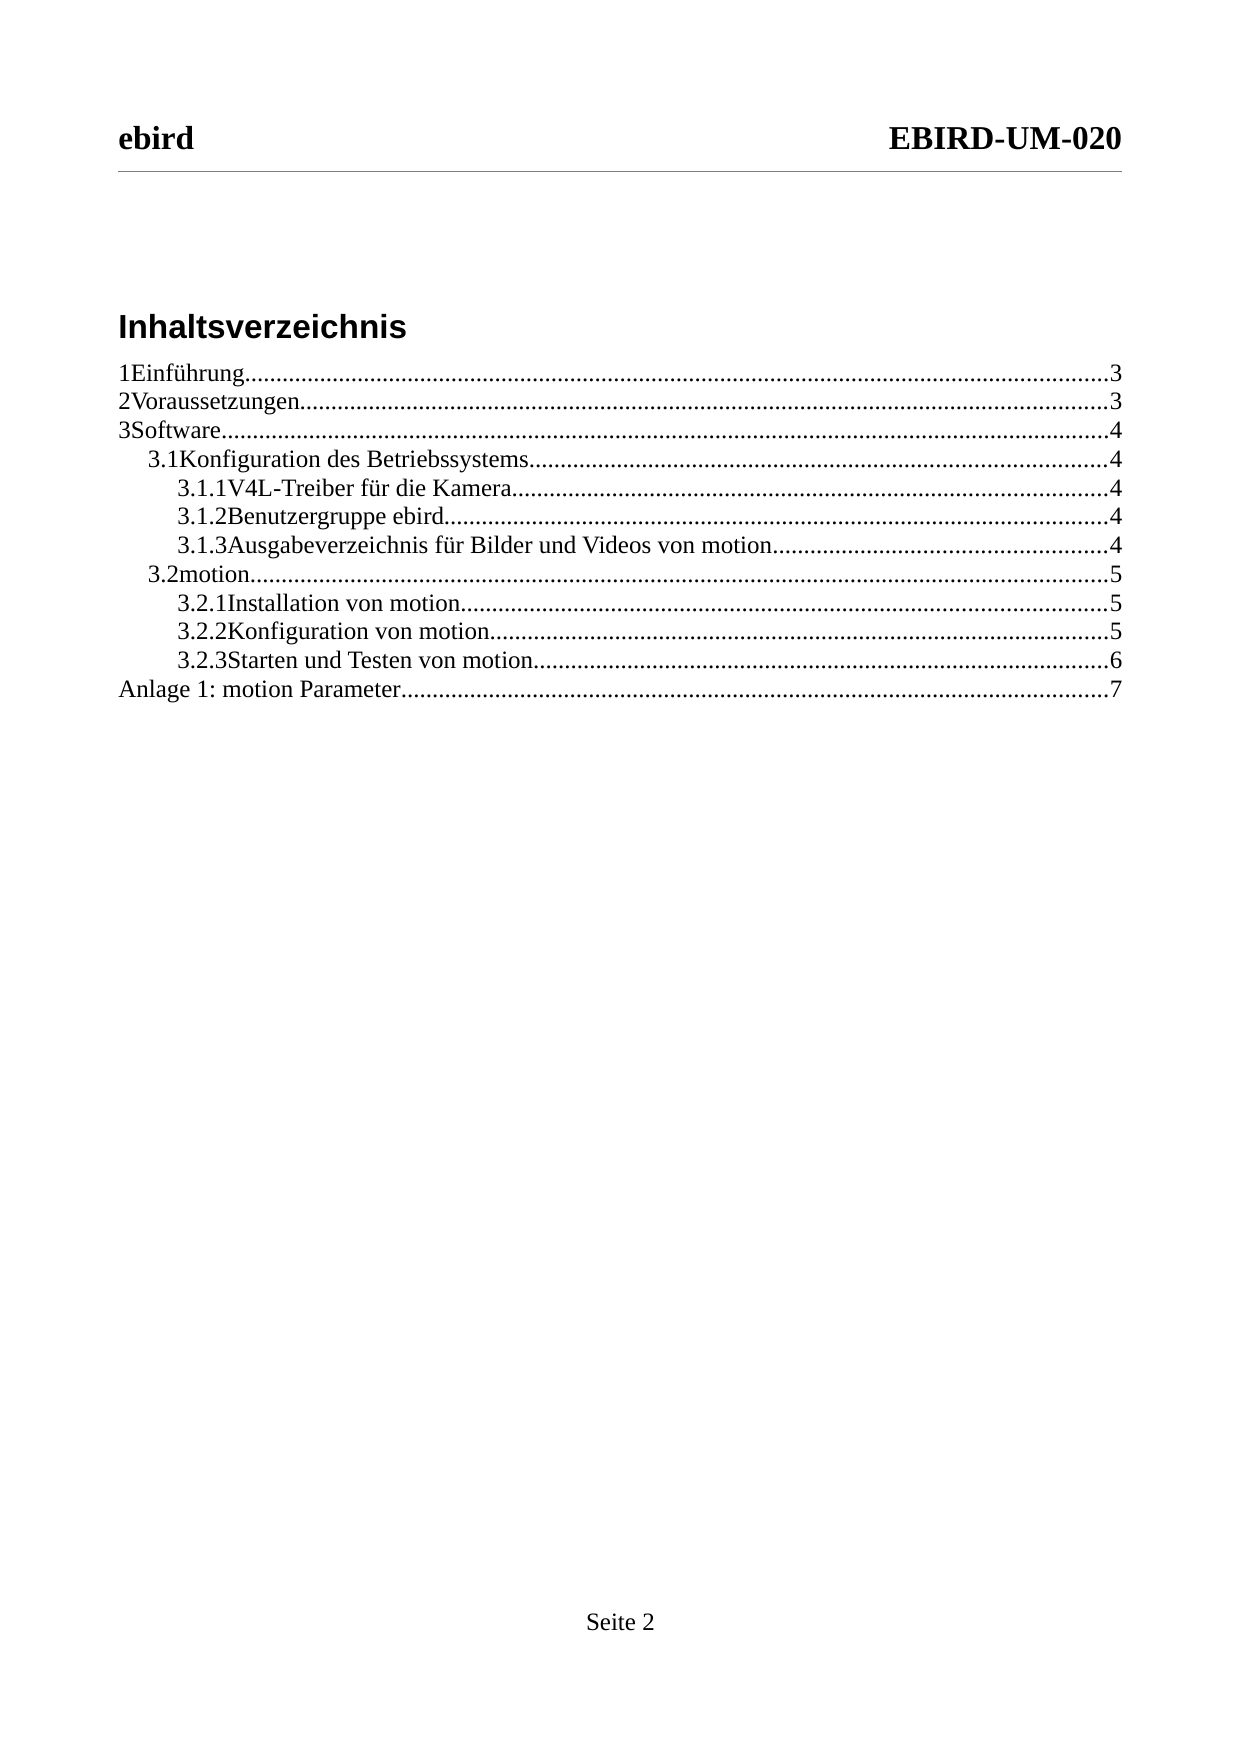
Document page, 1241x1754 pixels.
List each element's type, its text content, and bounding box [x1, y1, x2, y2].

text 1Einführung 3 [118, 358, 1122, 386]
text 3Software 4 [118, 415, 1122, 444]
text 3.2.2Konfiguration von motion 5 [177, 616, 1122, 645]
text Anlage 1: motion Parameter 7 [118, 674, 1122, 703]
text 3.1Konfiguration des Betriebssystems 4 [148, 444, 1122, 473]
subtitle Inhaltsverzeichnis [118, 307, 1122, 345]
text 3.2.1Installation von motion 5 [177, 588, 1122, 616]
text 3.1.2Benutzergruppe ebird 4 [177, 501, 1122, 530]
text 3.1.3Ausgabeverzeichnis für Bilder und Videos von motion 4 [177, 530, 1122, 559]
text 2Voraussetzungen 3 [118, 386, 1122, 415]
text 3.2.3Starten und Testen von motion 6 [177, 645, 1122, 674]
text 3.2motion 5 [148, 559, 1122, 588]
text 3.1.1V4L-Treiber für die Kamera 4 [177, 473, 1122, 501]
